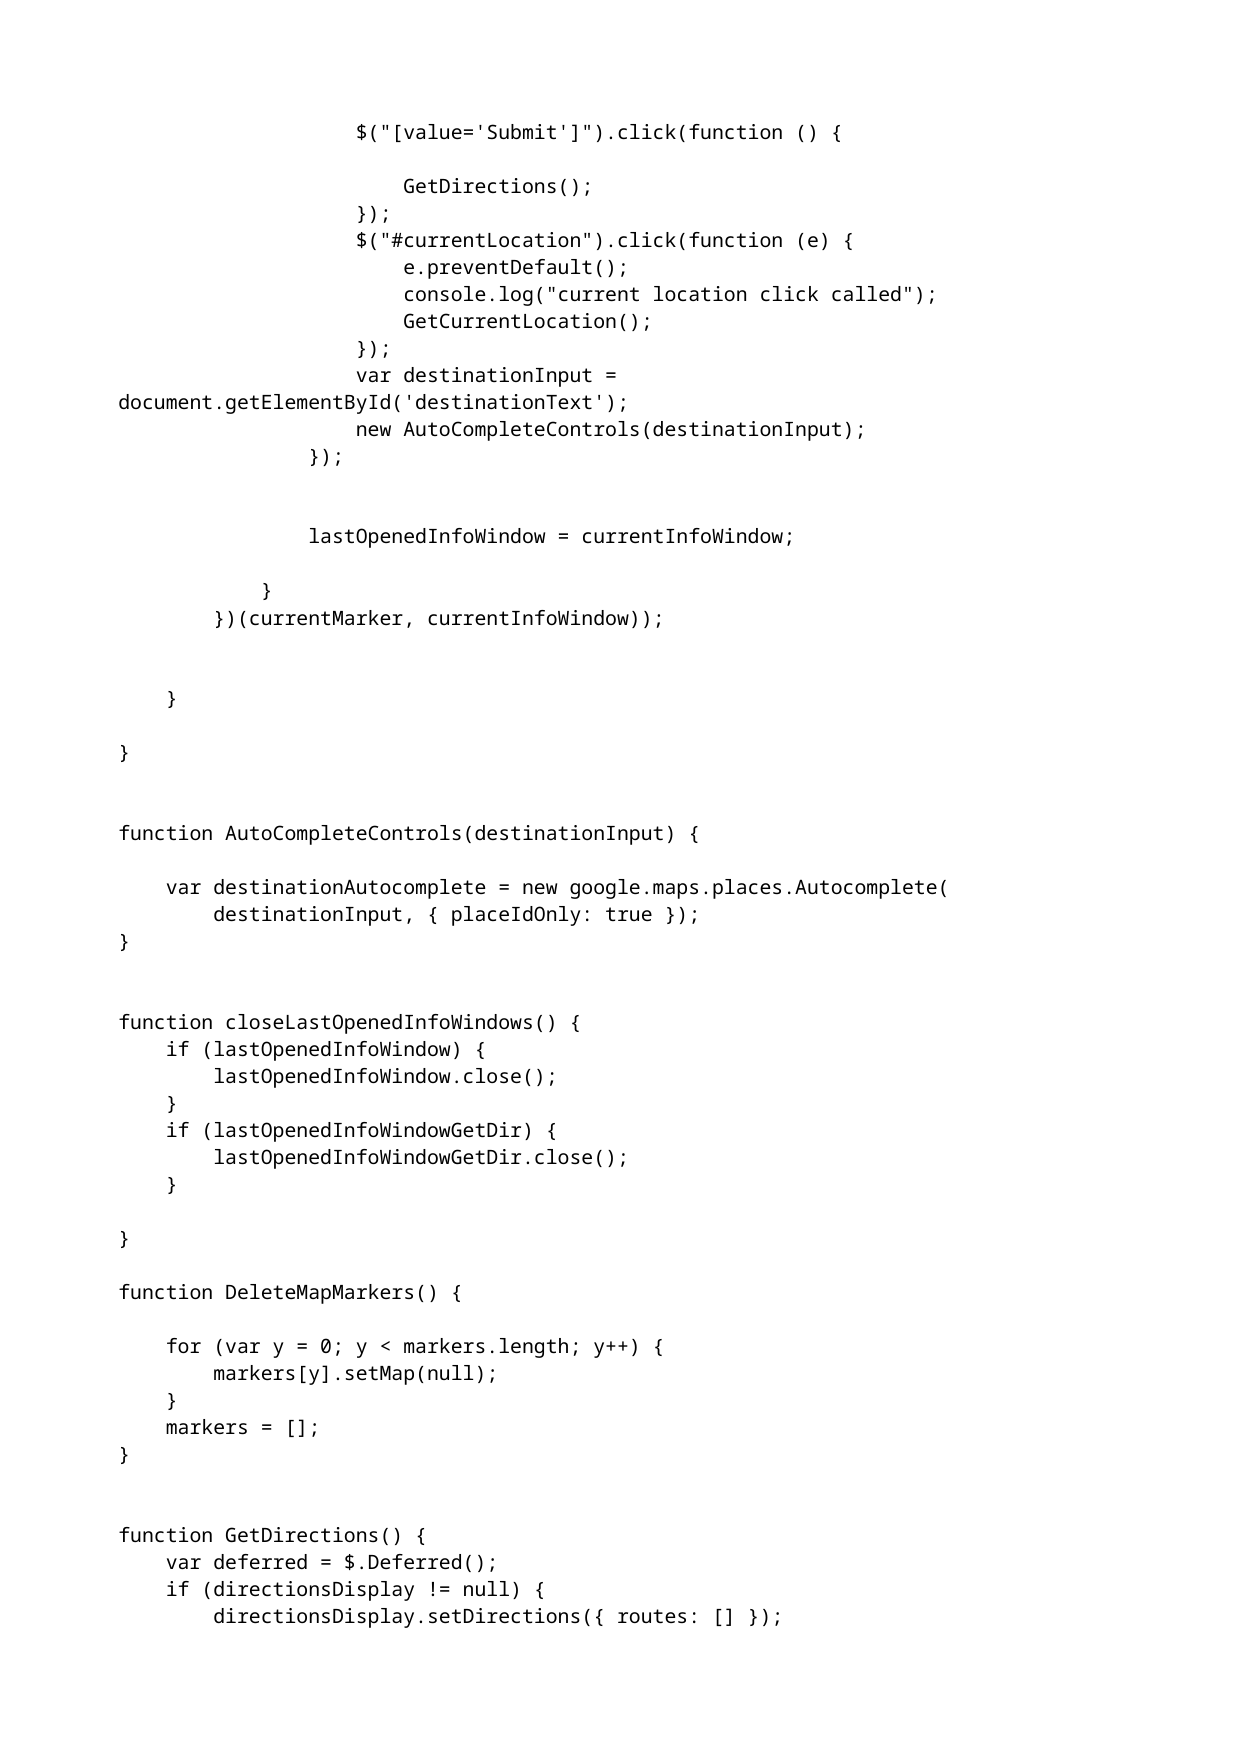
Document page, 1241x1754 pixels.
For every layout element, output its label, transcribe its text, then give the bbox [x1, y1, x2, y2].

text function DeleteMapMarkers() { [118, 1278, 1122, 1305]
text } [118, 1440, 1122, 1467]
text for (var y = 0; y < markers.length; y++) { [118, 1332, 1122, 1359]
text var destinationInput = document.getElementById('destinationText'); [118, 361, 1122, 415]
text } [118, 1089, 1122, 1116]
text directionsDisplay.setDirections({ routes: [] }); [118, 1602, 1122, 1629]
text markers = []; [118, 1413, 1122, 1440]
text } [118, 1386, 1122, 1413]
text }); [118, 442, 1122, 469]
text lastOpenedInfoWindow = currentInfoWindow; [118, 523, 1122, 550]
text e.preventDefault(); [118, 253, 1122, 280]
text new AutoCompleteControls(destinationInput); [118, 415, 1122, 442]
text var destinationAutocomplete = new google.maps.places.Autocomplete( [118, 873, 1122, 901]
text } [118, 1170, 1122, 1197]
text } [118, 577, 1122, 604]
text $("[value='Submit']").click(function () { [118, 118, 1122, 145]
text } [118, 927, 1122, 954]
text destinationInput, { placeIdOnly: true }); [118, 901, 1122, 927]
text lastOpenedInfoWindow.close(); [118, 1062, 1122, 1089]
text } [118, 1224, 1122, 1251]
text }); [118, 334, 1122, 361]
text function GetDirections() { [118, 1521, 1122, 1548]
text if (directionsDisplay != null) { [118, 1575, 1122, 1602]
text markers[y].setMap(null); [118, 1359, 1122, 1386]
text if (lastOpenedInfoWindow) { [118, 1035, 1122, 1062]
text } [118, 685, 1122, 712]
text console.log("current location click called"); [118, 280, 1122, 307]
text GetDirections(); [118, 172, 1122, 199]
text $("#currentLocation").click(function (e) { [118, 226, 1122, 253]
text function AutoCompleteControls(destinationInput) { [118, 819, 1122, 847]
text }); [118, 199, 1122, 226]
text var deferred = $.Deferred(); [118, 1548, 1122, 1575]
text GetCurrentLocation(); [118, 307, 1122, 334]
text if (lastOpenedInfoWindowGetDir) { [118, 1116, 1122, 1143]
text })(currentMarker, currentInfoWindow)); [118, 604, 1122, 631]
text } [118, 739, 1122, 766]
text function closeLastOpenedInfoWindows() { [118, 1008, 1122, 1035]
text lastOpenedInfoWindowGetDir.close(); [118, 1143, 1122, 1170]
